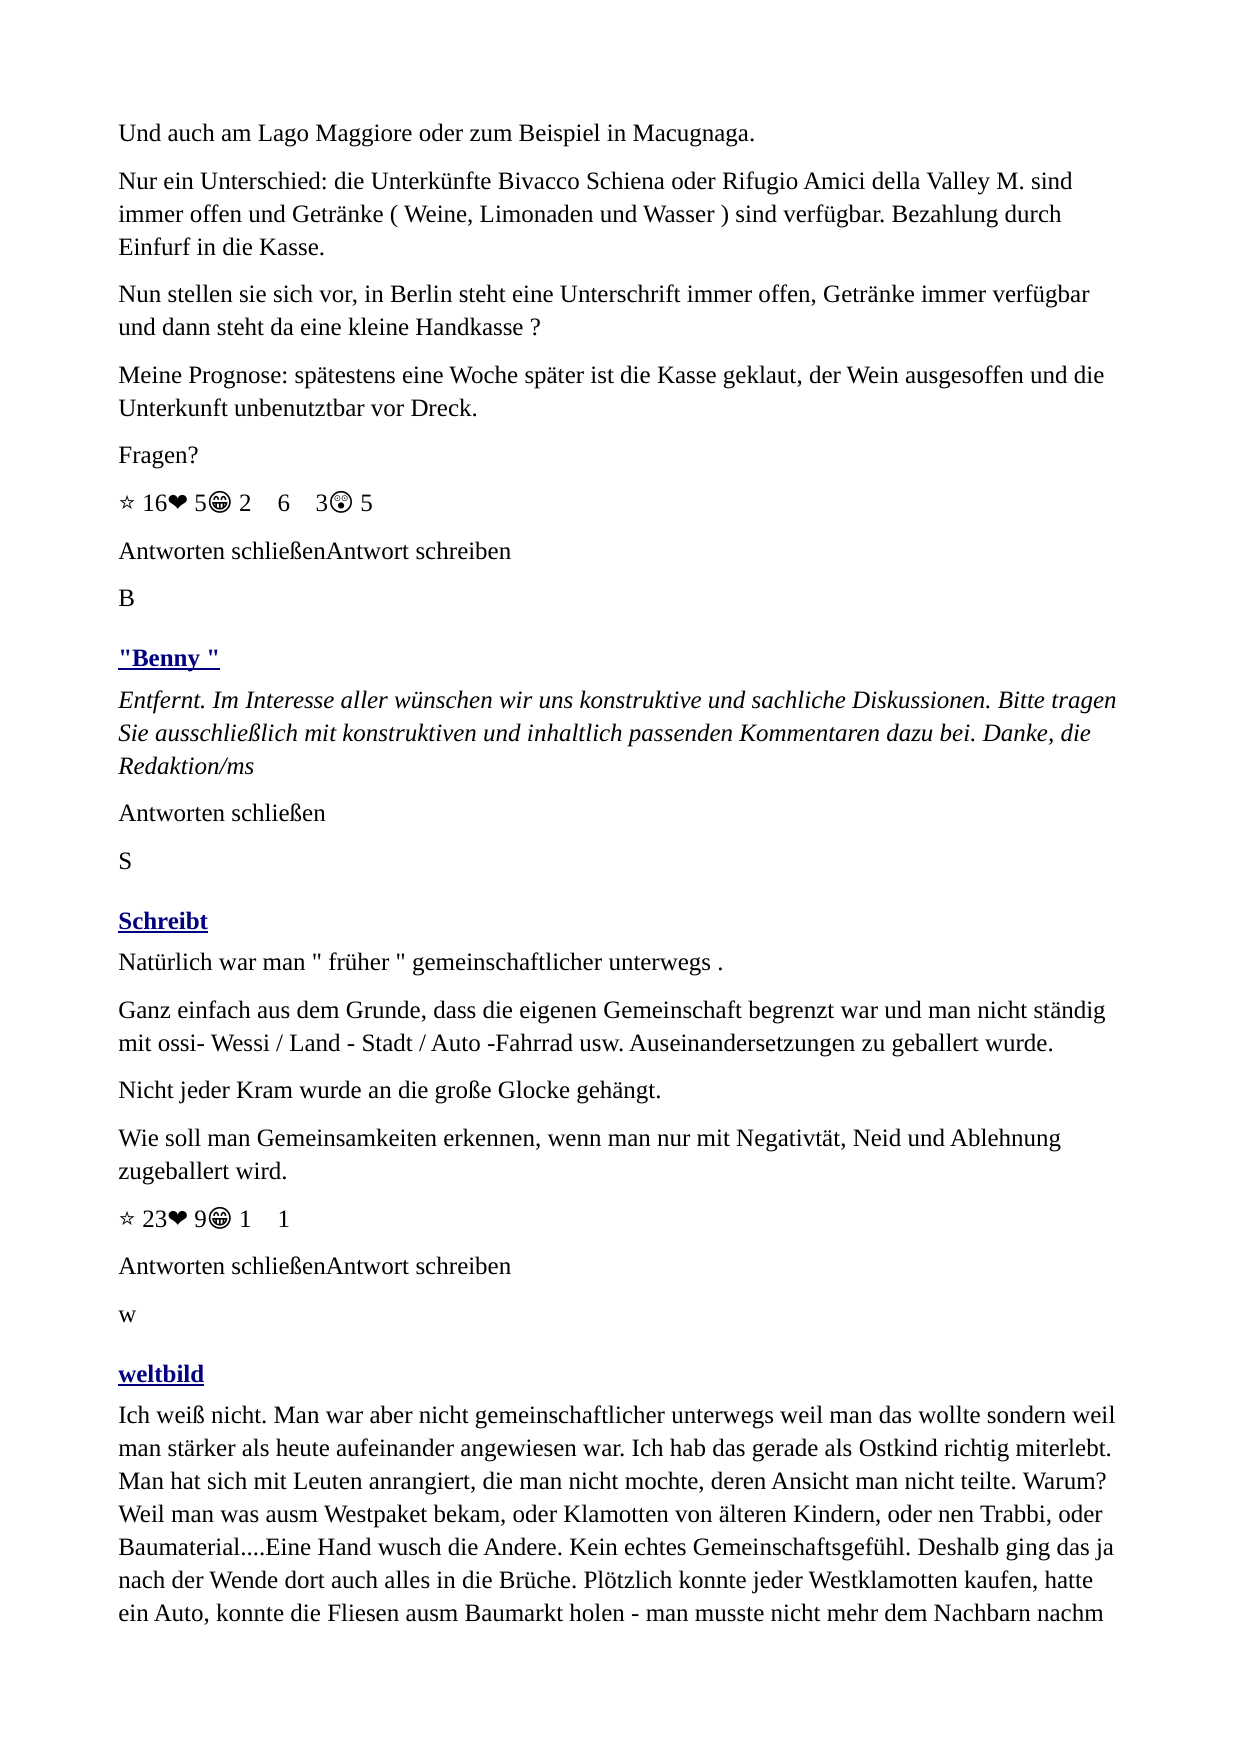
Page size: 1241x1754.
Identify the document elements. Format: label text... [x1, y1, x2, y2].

text Antworten schließenAntwort schreiben [118, 1251, 1122, 1280]
text S [118, 846, 1122, 875]
text Nun stellen sie sich vor, in Berlin steht eine Unterschrift immer offen, Getränke immer verfügbar und dann steht da eine kleine Handkasse ? [118, 279, 1122, 341]
subtitle "Benny " [118, 643, 1122, 672]
text Ich weiß nicht. Man war aber nicht gemeinschaftlicher unterwegs weil man das wollte sondern weil man stärker als heute aufeinander angewiesen war. Ich hab das gerade als Ostkind richtig miterlebt. Man hat sich mit Leuten anrangiert, die man nicht mochte, deren Ansicht man nicht teilte. Warum? Weil man was ausm Westpaket bekam, oder Klamotten von älteren Kindern, oder nen Trabbi, oder Baumaterial....Eine Hand wusch die Andere. Kein echtes Gemeinschaftsgefühl. Deshalb ging das ja nach der Wende dort auch alles in die Brüche. Plötzlich konnte jeder Westklamotten kaufen, hatte ein Auto, konnte die Fliesen ausm Baumarkt holen - man musste nicht mehr dem Nachbarn nachm [118, 1400, 1122, 1627]
text Antworten schließenAntwort schreiben [118, 536, 1122, 564]
text Natürlich war man " früher " gemeinschaftlicher unterwegs . [118, 947, 1122, 976]
text Antworten schließen [118, 798, 1122, 827]
text Entfernt. Im Interesse aller wünschen wir uns konstruktive und sachliche Diskussionen. Bitte tragen Sie ausschließlich mit konstruktiven und inhaltlich passenden Kommentaren dazu bei. Danke, die Redaktion/ms [118, 685, 1122, 779]
subtitle Schreibt [118, 906, 1122, 935]
text Meine Prognose: spätestens eine Woche später ist die Kasse geklaut, der Wein ausgesoffen und die Unterkunft unbenutztbar vor Dreck. [118, 360, 1122, 422]
text B [118, 583, 1122, 612]
text ⭐️ 16❤️ 5😁 2🙁 6🤨 3😲 5 [118, 488, 1122, 517]
subtitle weltbild [118, 1359, 1122, 1388]
text w [118, 1299, 1122, 1328]
text Wie soll man Gemeinsamkeiten erkennen, wenn man nur mit Negativtät, Neid und Ablehnung zugeballert wird. [118, 1123, 1122, 1185]
text Nur ein Unterschied: die Unterkünfte Bivacco Schiena oder Rifugio Amici della Valley M. sind immer offen und Getränke ( Weine, Limonaden und Wasser ) sind verfügbar. Bezahlung durch Einfurf in die Kasse. [118, 166, 1122, 261]
text Und auch am Lago Maggiore oder zum Beispiel in Macugnaga. [118, 118, 1122, 147]
text Fragen? [118, 441, 1122, 469]
text ⭐️ 23❤️ 9😁 1🤨 1 [118, 1204, 1122, 1233]
text Ganz einfach aus dem Grunde, dass die eigenen Gemeinschaft begrenzt war und man nicht ständig mit ossi- Wessi / Land - Stadt / Auto -Fahrrad usw. Auseinandersetzungen zu geballert wurde. [118, 995, 1122, 1057]
text Nicht jeder Kram wurde an die große Glocke gehängt. [118, 1076, 1122, 1104]
